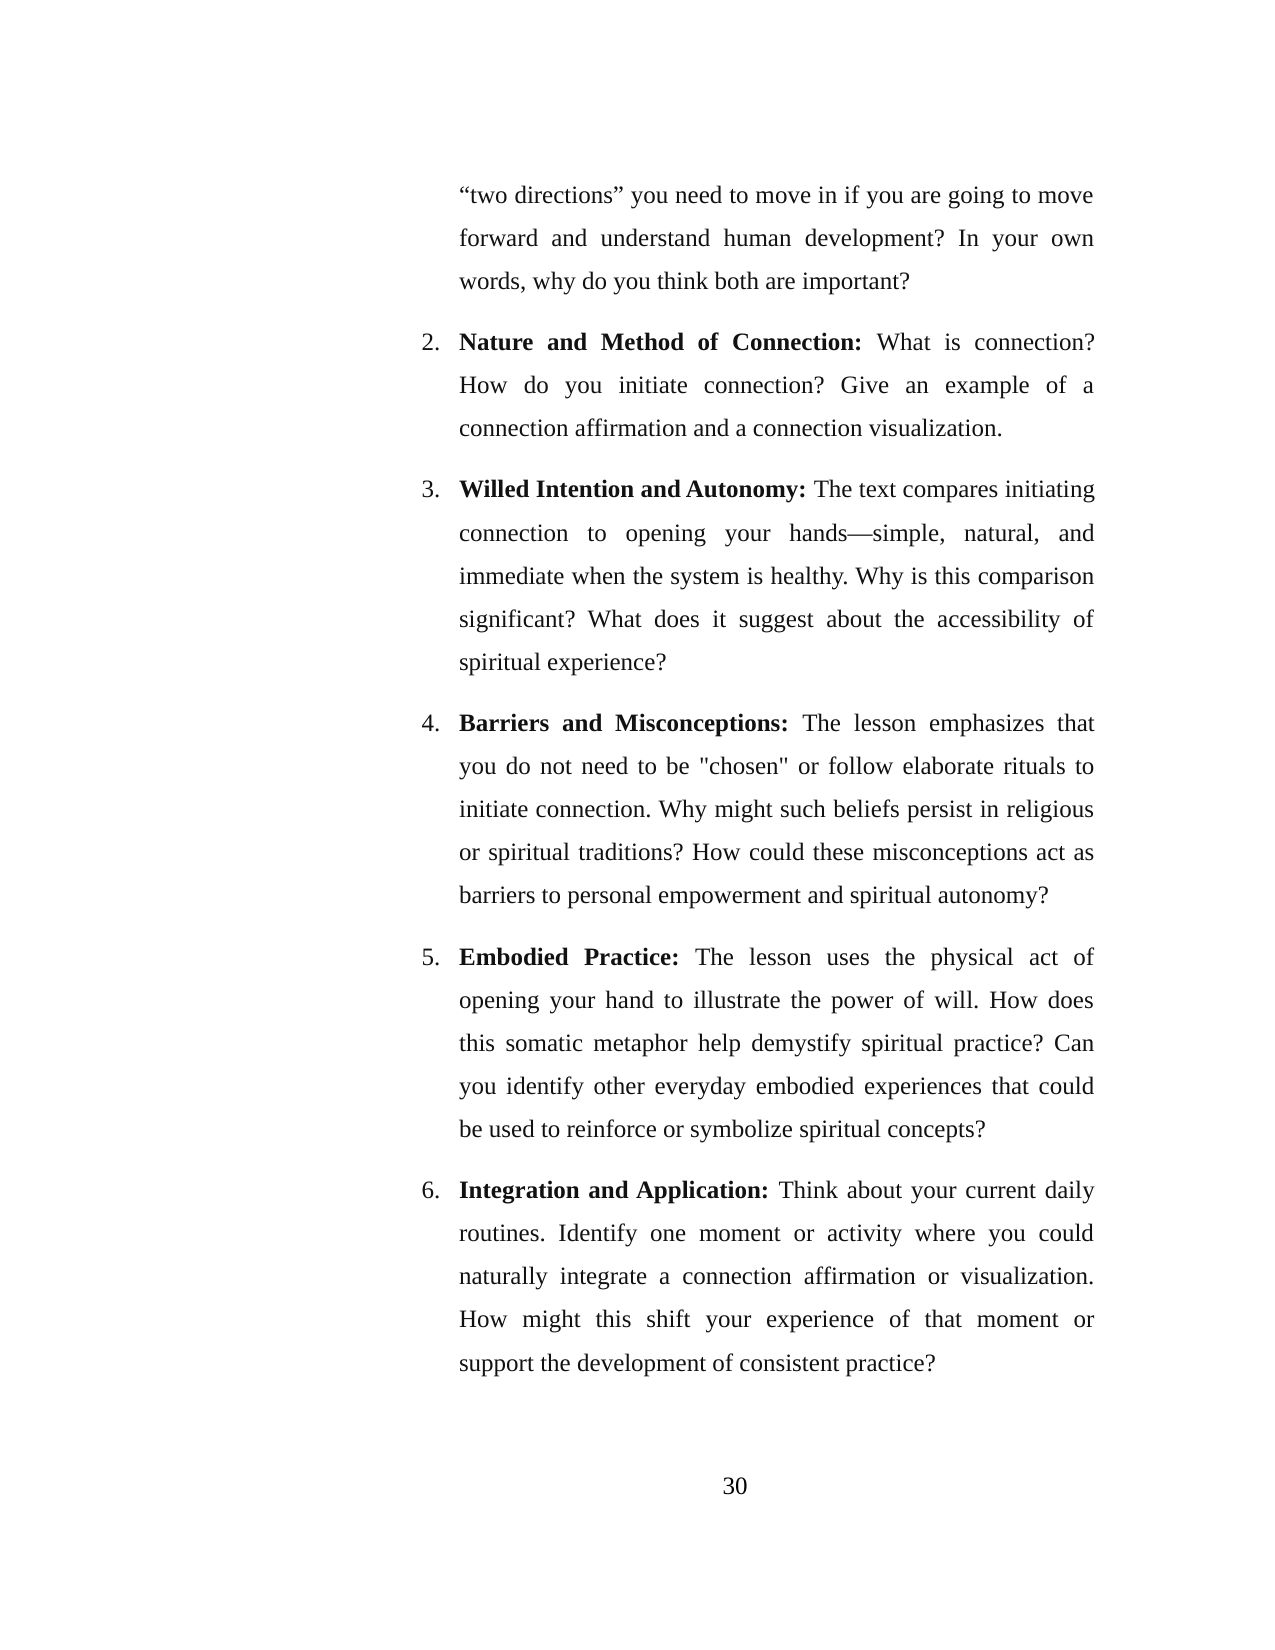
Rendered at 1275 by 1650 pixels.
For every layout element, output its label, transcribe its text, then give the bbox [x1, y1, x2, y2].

list Embodied Practice: The lesson uses the physical act of opening your hand to illustrate the power of will. How does this somatic metaphor help demystify spiritual practice? Can you identify other everyday embodied experiences that could be used to reinforce or symbolize spiritual concepts? [421, 942, 1095, 1143]
list Nature and Method of Connection: What is connection? How do you initiate connection? Give an example of a connection affirmation and a connection visualization. [421, 327, 1095, 442]
list Integration and Application: Think about your current daily routines. Identify one moment or activity where you could naturally integrate a connection affirmation or visualization. How might this shift your experience of that moment or support the development of consistent practice? [421, 1175, 1095, 1376]
list Willed Intention and Autonomy: The text compares initiating connection to opening your hands—simple, natural, and immediate when the system is healthy. Why is this comparison significant? What does it suggest about the accessibility of spiritual experience? [421, 474, 1095, 676]
list “two directions” you need to move in if you are going to move forward and understand human development? In your own words, why do you think both are important? [421, 180, 1095, 295]
list Barriers and Misconceptions: The lesson emphasizes that you do not need to be "chosen" or follow elaborate rituals to initiate connection. Why might such beliefs persist in religious or spiritual traditions? How could these misconceptions act as barriers to personal empowerment and spiritual autonomy? [421, 708, 1095, 909]
